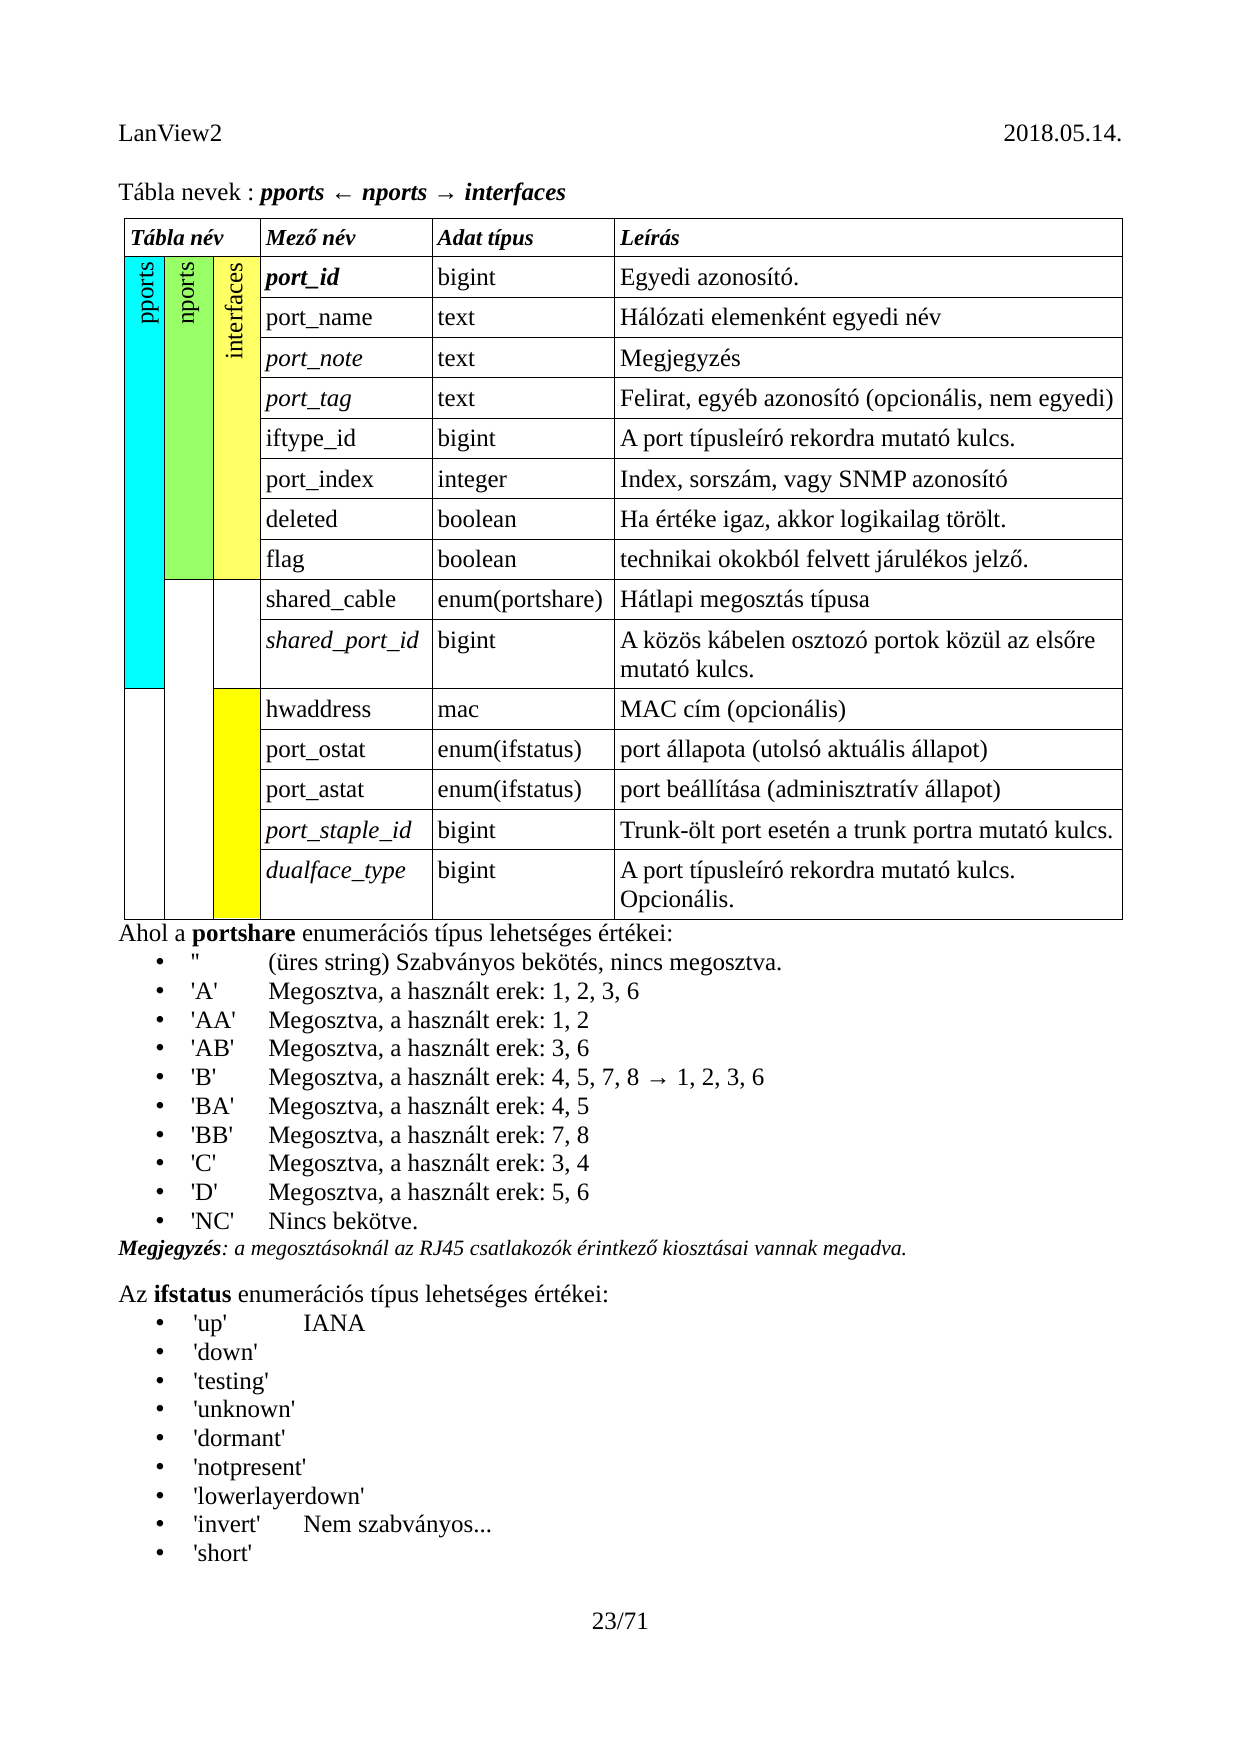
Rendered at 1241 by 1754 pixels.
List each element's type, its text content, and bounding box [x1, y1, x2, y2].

table_cell Ha értéke igaz, akkor logikailag törölt. [615, 499, 1122, 538]
table_cell port beállítása (adminisztratív állapot) [615, 770, 1122, 809]
table_cell Index, sorszám, vagy SNMP azonosító [615, 459, 1122, 498]
list 'notpresent' [156, 1452, 1122, 1481]
table_cell Hátlapi megosztás típusa [615, 580, 1122, 619]
table_cell Megjegyzés [615, 338, 1122, 377]
table_cell port_index [261, 459, 432, 498]
list 'NC' Nincs bekötve. [156, 1206, 1122, 1235]
table_cell [214, 689, 260, 918]
list '' (üres string) Szabványos bekötés, nincs megosztva. [156, 947, 1122, 976]
table_cell Felirat, egyéb azonosító (opcionális, nem egyedi) [615, 378, 1122, 417]
table_cell deleted [261, 499, 432, 538]
table_cell A közös kábelen osztozó portok közül az elsőre mutató kulcs. [615, 620, 1122, 688]
table_cell nports [165, 257, 213, 579]
list 'AA' Megosztva, a használt erek: 1, 2 [156, 1005, 1122, 1033]
table_header Tábla név [125, 219, 260, 256]
table_cell Hálózati elemenként egyedi név [615, 298, 1122, 337]
list 'C' Megosztva, a használt erek: 3, 4 [156, 1148, 1122, 1177]
table_cell port_note [261, 338, 432, 377]
table_cell boolean [433, 499, 614, 538]
table_cell port_id [261, 257, 432, 297]
table_cell technikai okokból felvett járulékos jelző. [615, 540, 1122, 579]
table_cell bigint [433, 620, 614, 688]
list 'B' Megosztva, a használt erek: 4, 5, 7, 8 → 1, 2, 3, 6 [156, 1062, 1122, 1091]
table_cell Trunk-ölt port esetén a trunk portra mutató kulcs. [615, 810, 1122, 849]
table_cell enum(portshare) [433, 580, 614, 619]
list 'BA' Megosztva, a használt erek: 4, 5 [156, 1091, 1122, 1120]
table_cell port_astat [261, 770, 432, 809]
table_cell [214, 580, 260, 688]
table_cell text [433, 378, 614, 417]
list 'BB' Megosztva, a használt erek: 7, 8 [156, 1120, 1122, 1148]
table_header Mező név [261, 219, 432, 256]
table_cell shared_port_id [261, 620, 432, 688]
table_cell Egyedi azonosító. [615, 257, 1122, 297]
list 'testing' [156, 1366, 1122, 1394]
list 'up' IANA [156, 1308, 1122, 1337]
table_cell port_tag [261, 378, 432, 417]
list 'lowerlayerdown' [156, 1481, 1122, 1509]
table_cell bigint [433, 850, 614, 918]
table_cell shared_cable [261, 580, 432, 619]
list 'dormant' [156, 1423, 1122, 1452]
list 'down' [156, 1337, 1122, 1366]
table_cell mac [433, 689, 614, 728]
table_cell bigint [433, 419, 614, 458]
table_header Leírás [615, 219, 1122, 256]
text Tábla nevek : pports ← nports → interfaces [118, 177, 1122, 206]
table_cell enum(ifstatus) [433, 770, 614, 809]
table_cell pports [125, 257, 164, 688]
table_cell iftype_id [261, 419, 432, 458]
table_cell A port típusleíró rekordra mutató kulcs. Opcionális. [615, 850, 1122, 918]
table_cell boolean [433, 540, 614, 579]
list 'A' Megosztva, a használt erek: 1, 2, 3, 6 [156, 976, 1122, 1005]
table_cell port_staple_id [261, 810, 432, 849]
table_cell port állapota (utolsó aktuális állapot) [615, 730, 1122, 769]
table_cell [165, 580, 213, 918]
table_cell integer [433, 459, 614, 498]
table_cell port_ostat [261, 730, 432, 769]
list 'unknown' [156, 1394, 1122, 1423]
table_cell interfaces [214, 257, 260, 579]
table_cell flag [261, 540, 432, 579]
table_cell hwaddress [261, 689, 432, 728]
table_cell [125, 689, 164, 918]
list 'D' Megosztva, a használt erek: 5, 6 [156, 1177, 1122, 1206]
table_cell bigint [433, 810, 614, 849]
table_cell MAC cím (opcionális) [615, 689, 1122, 728]
text Ahol a portshare enumerációs típus lehetséges értékei: [118, 918, 1122, 947]
table_cell dualface_type [261, 850, 432, 918]
text Megjegyzés: a megosztásoknál az RJ45 csatlakozók érintkező kiosztásai vannak megadva. [118, 1235, 1122, 1260]
table_cell port_name [261, 298, 432, 337]
text Az ifstatus enumerációs típus lehetséges értékei: [118, 1279, 1122, 1308]
table_header Adat típus [433, 219, 614, 256]
list 'invert' Nem szabványos... [156, 1509, 1122, 1538]
list 'AB' Megosztva, a használt erek: 3, 6 [156, 1033, 1122, 1062]
table_cell text [433, 338, 614, 377]
list 'short' [156, 1538, 1122, 1567]
table_cell bigint [433, 257, 614, 297]
table_cell text [433, 298, 614, 337]
table_cell A port típusleíró rekordra mutató kulcs. [615, 419, 1122, 458]
table_cell enum(ifstatus) [433, 730, 614, 769]
